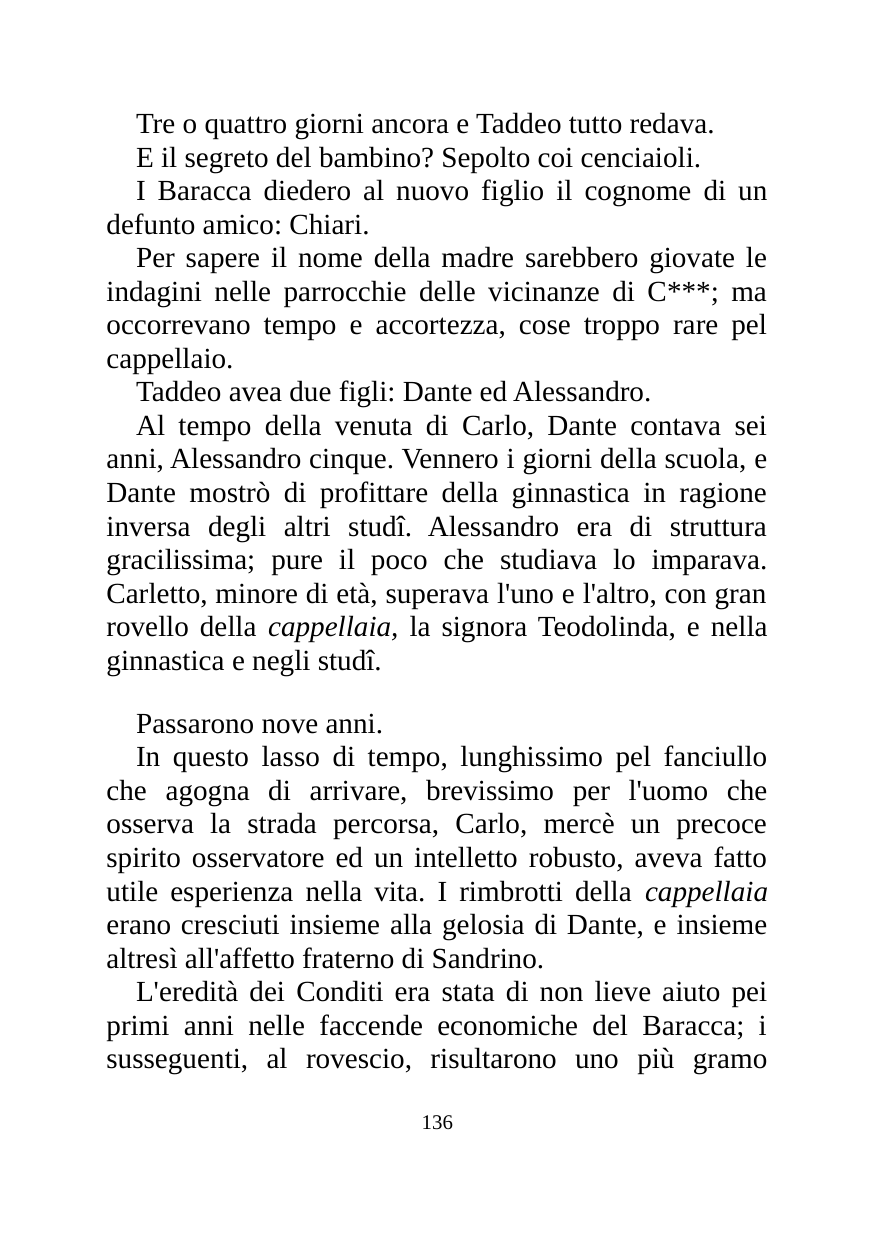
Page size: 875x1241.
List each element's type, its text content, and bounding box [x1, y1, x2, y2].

text In questo lasso di tempo, lunghissimo pel fanciullo che agogna di arrivare, brevissimo per l'uomo che osserva la strada percorsa, Carlo, mercè un precoce spirito osservatore ed un intelletto robusto, aveva fatto utile esperienza nella vita. I rimbrotti della cappellaia erano cresciuti insieme alla gelosia di Dante, e insieme altresì all'affetto fraterno di Sandrino. [106, 739, 768, 974]
text E il segreto del bambino? Sepolto coi cenciaioli. [106, 140, 768, 173]
text I Baracca diedero al nuovo figlio il cognome di un defunto amico: Chiari. [106, 173, 768, 240]
text Passarono nove anni. [106, 706, 768, 739]
text L'eredità dei Conditi era stata di non lieve aiuto pei primi anni nelle faccende economiche del Baracca; i susseguenti, al rovescio, risultarono uno più gramo [106, 974, 768, 1075]
text Al tempo della venuta di Carlo, Dante contava sei anni, Alessandro cinque. Vennero i giorni della scuola, e Dante mostrò di profittare della ginnastica in ragione inversa degli altri studî. Alessandro era di struttura gracilissima; pure il poco che studiava lo imparava. Carletto, minore di età, superava l'uno e l'altro, con gran rovello della cappellaia, la signora Teodolinda, e nella ginnastica e negli studî. [106, 408, 768, 676]
text Taddeo avea due figli: Dante ed Alessandro. [106, 374, 768, 408]
text Tre o quattro giorni ancora e Taddeo tutto redava. [106, 106, 768, 140]
text Per sapere il nome della madre sarebbero giovate le indagini nelle parrocchie delle vicinanze di C***; ma occorrevano tempo e accortezza, cose troppo rare pel cappellaio. [106, 240, 768, 374]
